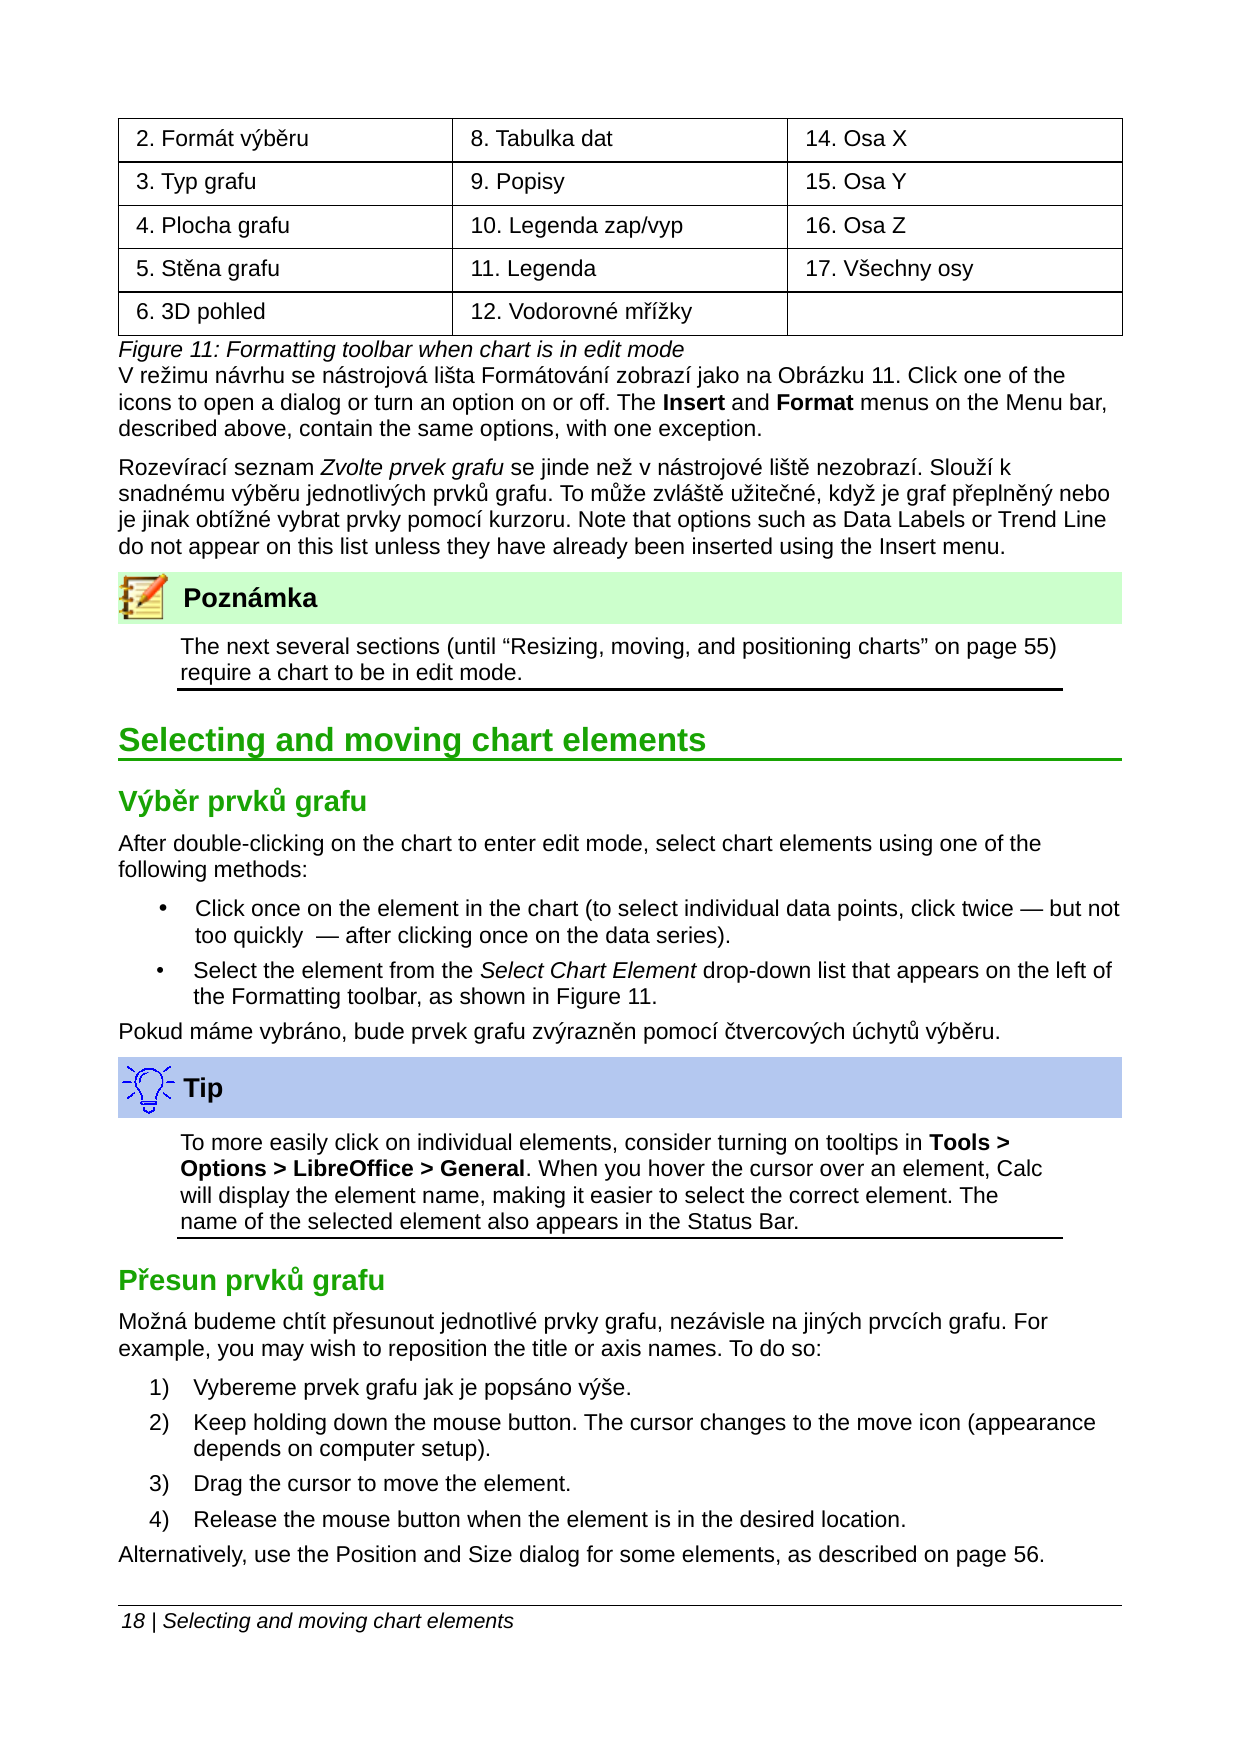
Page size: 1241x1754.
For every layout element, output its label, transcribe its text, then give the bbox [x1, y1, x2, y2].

list Vybereme prvek grafu jak je popsáno výše. [169, 1373, 1122, 1400]
table_cell 17. Všechny osy [788, 249, 1122, 291]
subtitle Selecting and moving chart elements [118, 720, 1122, 758]
text To more easily click on individual elements, consider turning on tooltips in Tools > Options > LibreOffice > General. When you hover the cursor over an element, Calc will display the element name, making it easier to select the correct element. The name of the selected element also appears in the Status Bar. [177, 1126, 1063, 1237]
list After double-clicking on the chart to enter edit mode, select chart elements using one of the following methods: [118, 829, 1122, 882]
subtitle Výběr prvků grafu [118, 784, 1122, 818]
table_cell 15. Osa Y [788, 163, 1122, 205]
picture [119, 1058, 179, 1118]
list Release the mouse button when the element is in the desired location. [169, 1506, 1122, 1532]
text Alternatively, use the Position and Size dialog for some elements, as described on page 55. [118, 1541, 1122, 1567]
table_cell 9. Popisy [453, 163, 787, 205]
list Drag the cursor to move the element. [169, 1470, 1122, 1497]
picture [119, 572, 170, 623]
table_cell 5. Stěna grafu [119, 249, 452, 291]
table_cell [788, 293, 1122, 335]
table_cell 11. Legenda [453, 249, 787, 291]
text Rozevírací seznam Zvolte prvek grafu se jinde než v nástrojové liště nezobrazí. Slouží k snadnému výběru jednotlivých prvků grafu. To může zvláště užitečné, když je graf přeplněný nebo je jinak obtížné vybrat prvky pomocí kurzoru. Note that options such as Data Labels or Trend Line do not appear on this list unless they have already been inserted using the Insert menu. [118, 454, 1122, 559]
table_cell 16. Osa Z [788, 206, 1122, 248]
subtitle Přesun prvků grafu [118, 1263, 1122, 1297]
table_cell 10. Legenda zap/vyp [453, 206, 787, 248]
subtitle Poznámka [118, 579, 1122, 619]
list Pokud máme vybráno, bude prvek grafu zvýrazněn pomocí čtvercových úchytů výběru. [118, 1018, 1122, 1045]
subtitle Tip [118, 1069, 1122, 1109]
list Keep holding down the mouse button. The cursor changes to the move icon (appearance depends on computer setup). [169, 1409, 1122, 1461]
table_cell 2. Formát výběru [119, 119, 452, 161]
table_cell 8. Tabulka dat [453, 119, 787, 161]
text Figure 11: Formatting toolbar when chart is in edit mode [118, 336, 1122, 362]
text Možná budeme chtít přesunout jednotlivé prvky grafu, nezávisle na jiných prvcích grafu. For example, you may wish to reposition the title or axis names. To do so: [118, 1308, 1122, 1361]
table_cell 6. 3D pohled [119, 293, 452, 335]
text V režimu návrhu se nástrojová lišta Formátování zobrazí jako na Obrázku 11. Click one of the icons to open a dialog or turn an option on or off. The Insert and Format menus on the Menu bar, described above, contain the same options, with one exception. [118, 362, 1122, 441]
list Select the element from the Select Chart Element drop-down list that appears on the left of the Formatting toolbar, as shown in Figure 11. [156, 957, 1122, 1009]
table_cell 12. Vodorovné mřížky [453, 293, 787, 335]
table_cell 14. Osa X [788, 119, 1122, 161]
table_cell 3. Typ grafu [119, 163, 452, 205]
text The next several sections (until “Resizing, moving, and positioning charts” on page 54) require a chart to be in edit mode. [177, 630, 1063, 688]
table_cell 4. Plocha grafu [119, 206, 452, 248]
list Click once on the element in the chart (to select individual data points, click twice — but not too quickly — after clicking once on the data series). [156, 895, 1122, 948]
